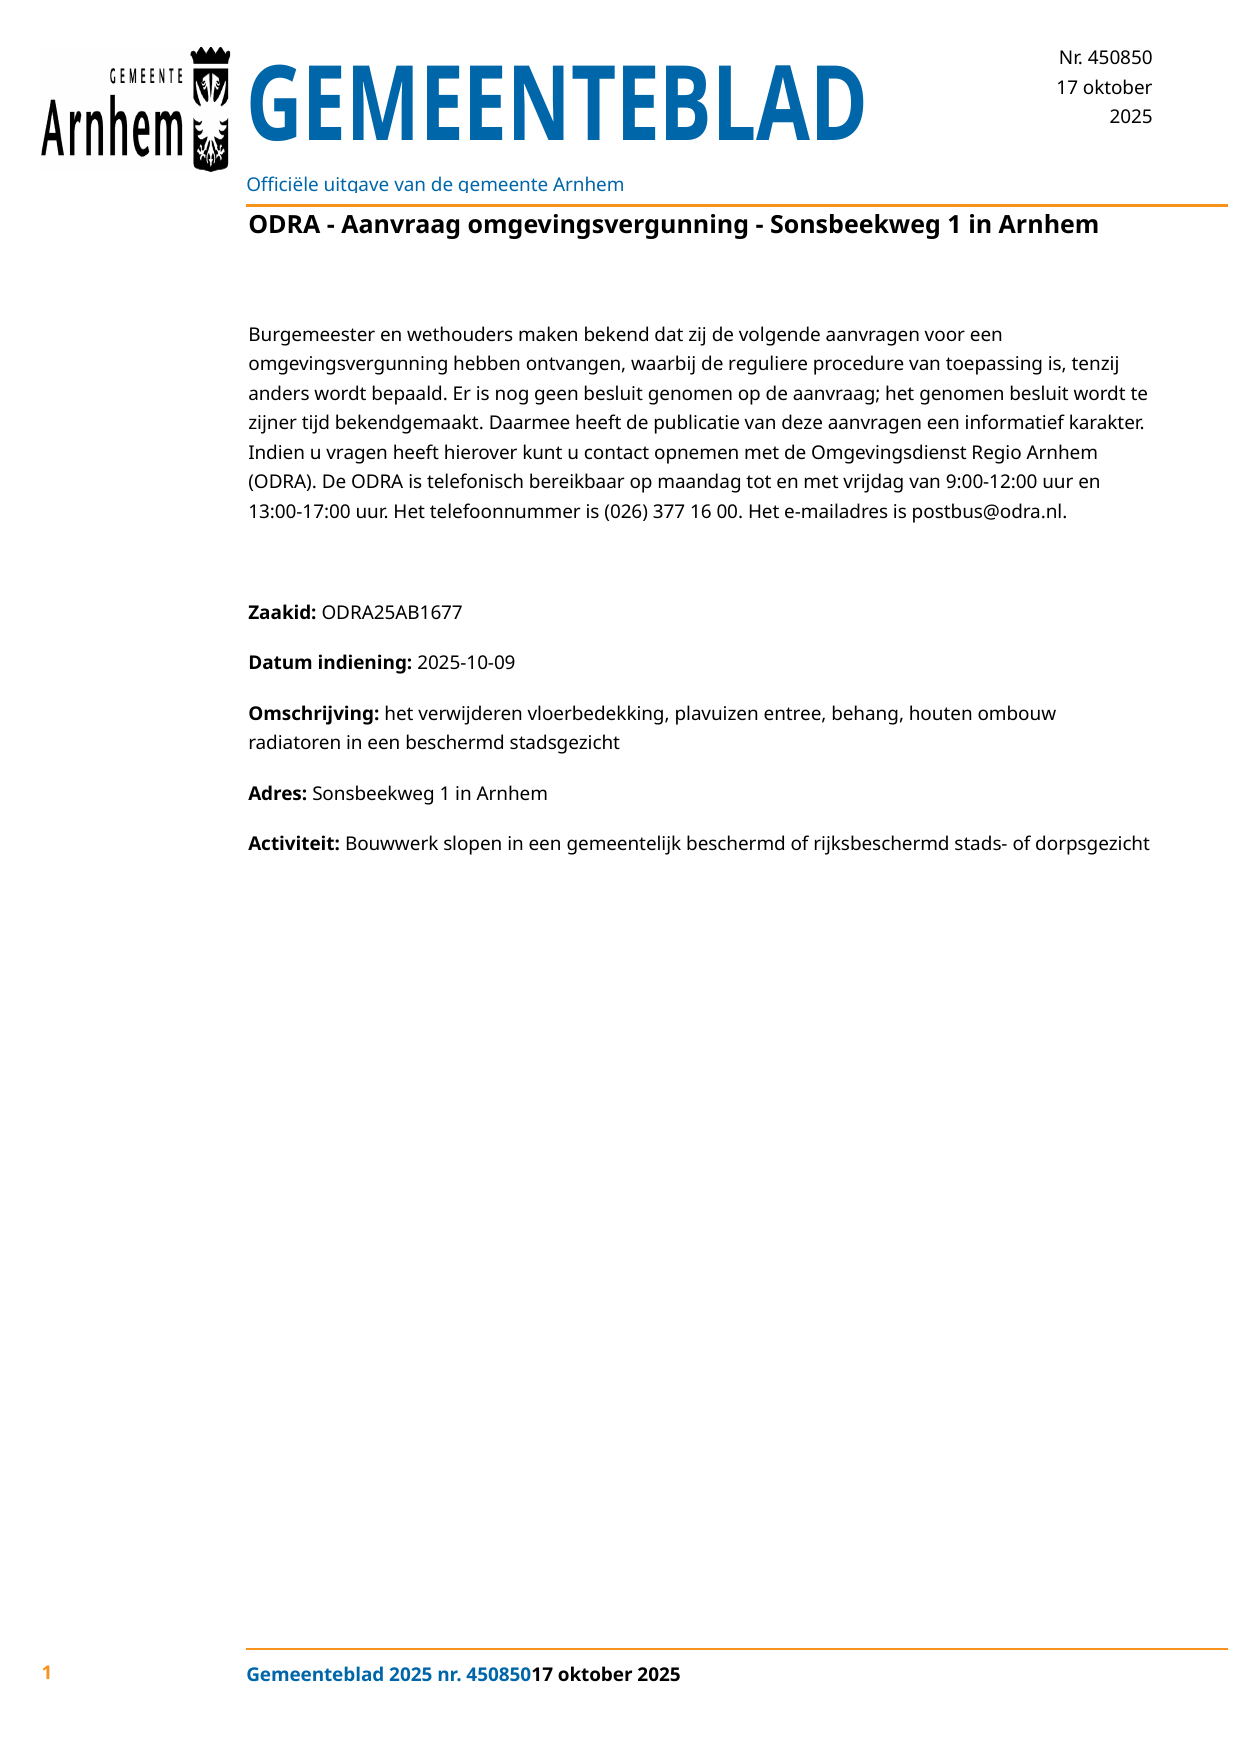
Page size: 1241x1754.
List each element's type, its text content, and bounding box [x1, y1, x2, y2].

text Activiteit: Bouwwerk slopen in een gemeentelijk beschermd of rijksbeschermd stads- of dorpsgezicht [248, 830, 1152, 856]
text Datum indiening: 2025-10-09 [248, 649, 1152, 675]
text ODRA - Aanvraag omgevingsvergunning - Sonsbeekweg 1 in Arnhem [248, 207, 1152, 241]
text Omschrijving: het verwijderen vloerbedekking, plavuizen entree, behang, houten ombouw radiatoren in een beschermd stadsgezicht [248, 700, 1152, 755]
picture [41, 47, 231, 172]
text Burgemeester en wethouders maken bekend dat zij de volgende aanvragen voor een omgevingsvergunning hebben ontvangen, waarbij de reguliere procedure van toepassing is, tenzij anders wordt bepaald. Er is nog geen besluit genomen op de aanvraag; het genomen besluit wordt te zijner tijd bekendgemaakt. Daarmee heeft de publicatie van deze aanvragen een informatief karakter. Indien u vragen heeft hierover kunt u contact opnemen met de Omgevingsdienst Regio Arnhem (ODRA). De ODRA is telefonisch bereikbaar op maandag tot en met vrijdag van 9:00-12:00 uur en 13:00-17:00 uur. Het telefoonnummer is (026) 377 16 00. Het e-mailadres is postbus@odra.nl. [248, 321, 1152, 524]
text Zaakid: ODRA25AB1677 [248, 599, 1152, 625]
text Adres: Sonsbeekweg 1 in Arnhem [248, 780, 1152, 806]
